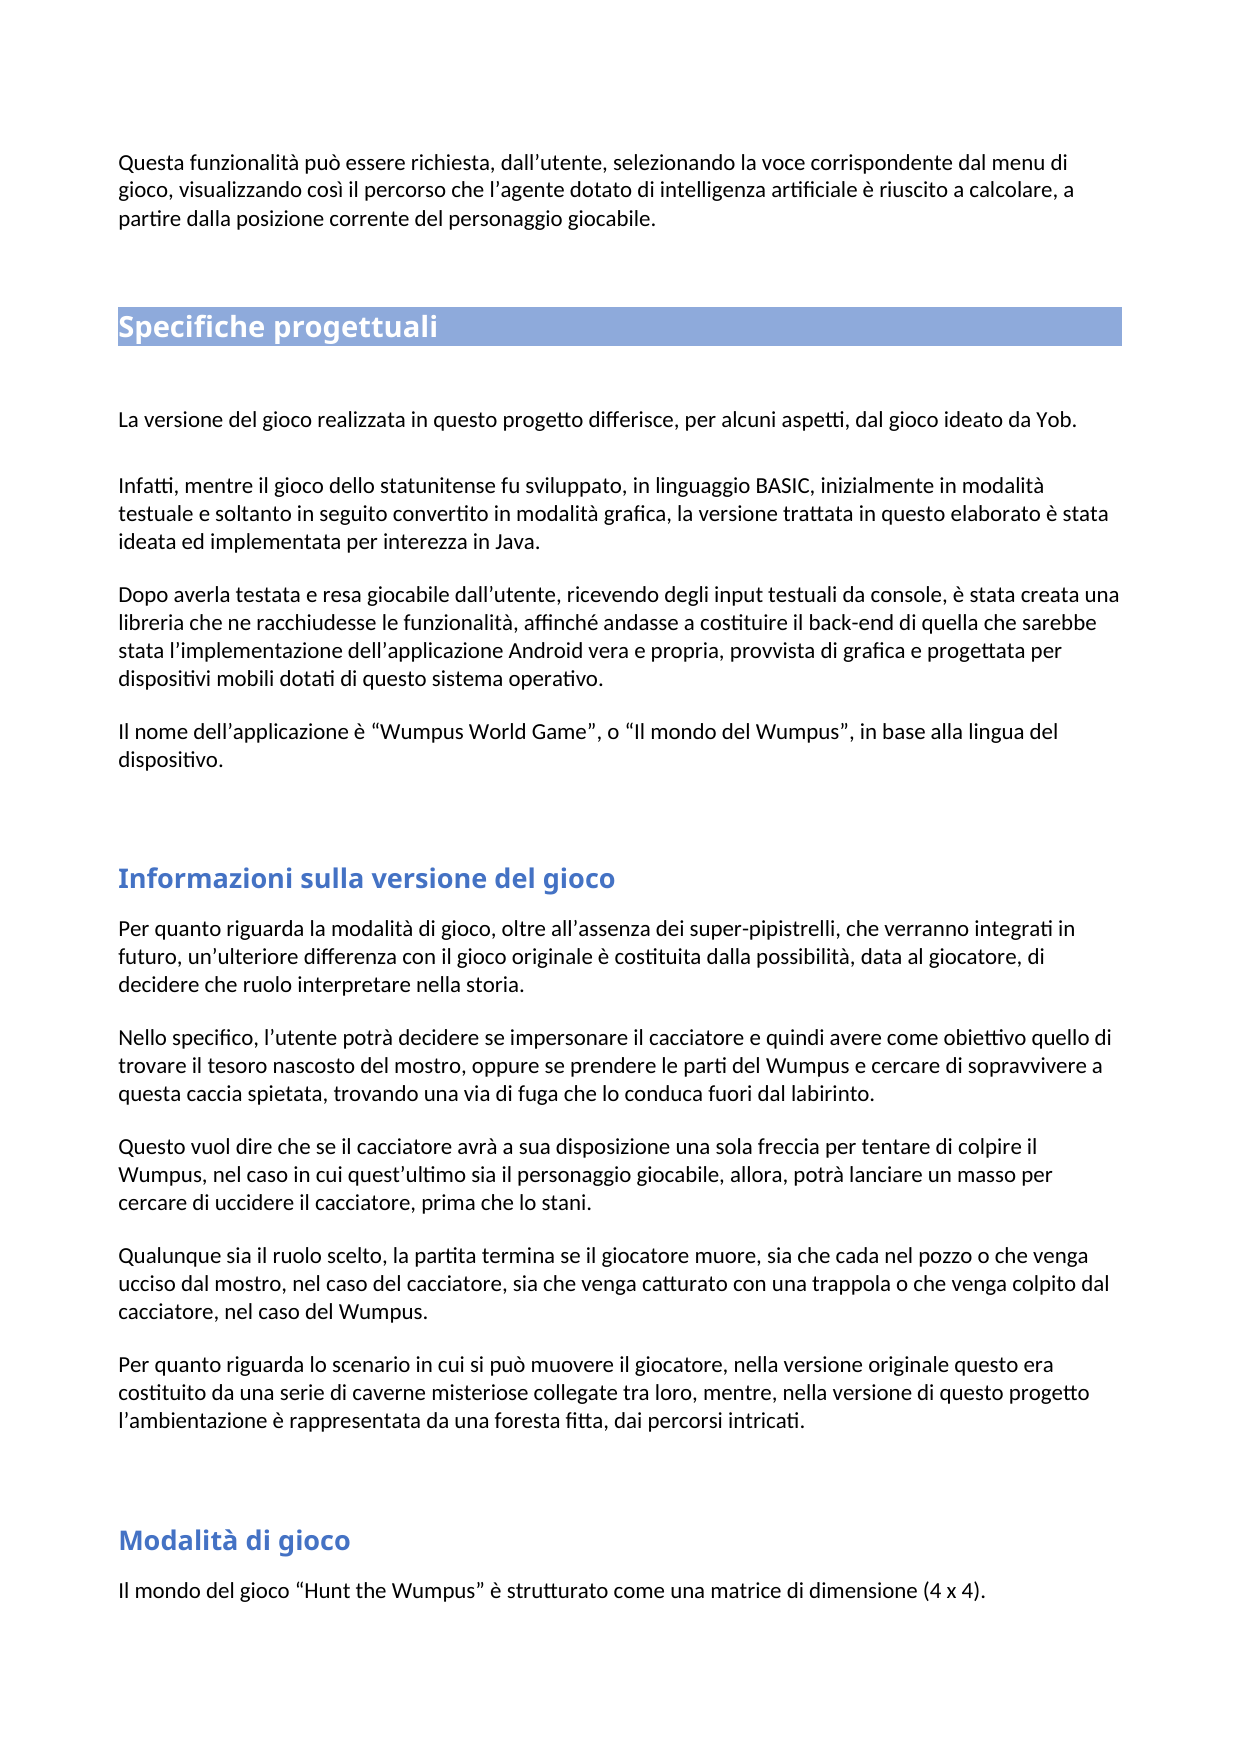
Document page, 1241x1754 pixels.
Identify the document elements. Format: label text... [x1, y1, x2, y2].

subtitle Specifiche progettuali [118, 307, 1122, 346]
subtitle Informazioni sulla versione del gioco [118, 859, 1122, 896]
text Questa funzionalità può essere richiesta, dall’utente, selezionando la voce corrispondente dal menu di gioco, visualizzando così il percorso che l’agente dotato di intelligenza artificiale è riuscito a calcolare, a partire dalla posizione corrente del personaggio giocabile. [118, 148, 1122, 232]
text Qualunque sia il ruolo scelto, la partita termina se il giocatore muore, sia che cada nel pozzo o che venga ucciso dal mostro, nel caso del cacciatore, sia che venga catturato con una trappola o che venga colpito dal cacciatore, nel caso del Wumpus. [118, 1241, 1122, 1326]
text Questo vuol dire che se il cacciatore avrà a sua disposizione una sola freccia per tentare di colpire il Wumpus, nel caso in cui quest’ultimo sia il personaggio giocabile, allora, potrà lanciare un masso per cercare di uccidere il cacciatore, prima che lo stani. [118, 1132, 1122, 1216]
text La versione del gioco realizzata in questo progetto differisce, per alcuni aspetti, dal gioco ideato da Yob. [118, 405, 1122, 433]
text Infatti, mentre il gioco dello statunitense fu sviluppato, in linguaggio BASIC, inizialmente in modalità testuale e soltanto in seguito convertito in modalità grafica, la versione trattata in questo elaborato è stata ideata ed implementata per interezza in Java. [118, 471, 1122, 555]
text Per quanto riguarda lo scenario in cui si può muovere il giocatore, nella versione originale questo era costituito da una serie di caverne misteriose collegate tra loro, mentre, nella versione di questo progetto l’ambientazione è rappresentata da una foresta fitta, dai percorsi intricati. [118, 1351, 1122, 1434]
text Per quanto riguarda la modalità di gioco, oltre all’assenza dei super-pipistrelli, che verranno integrati in futuro, un’ulteriore differenza con il gioco originale è costituita dalla possibilità, data al giocatore, di decidere che ruolo interpretare nella storia. [118, 914, 1122, 998]
text Il nome dell’applicazione è “Wumpus World Game”, o “Il mondo del Wumpus”, in base alla lingua del dispositivo. [118, 717, 1122, 773]
text Dopo averla testata e resa giocabile dall’utente, ricevendo degli input testuali da console, è stata creata una libreria che ne racchiudesse le funzionalità, affinché andasse a costituire il back-end di quella che sarebbe stata l’implementazione dell’applicazione Android vera e propria, provvista di grafica e progettata per dispositivi mobili dotati di questo sistema operativo. [118, 580, 1122, 692]
subtitle Modalità di gioco [118, 1521, 1122, 1558]
text Il mondo del gioco “Hunt the Wumpus” è strutturato come una matrice di dimensione (4 x 4). [118, 1576, 1122, 1604]
text Nello specifico, l’utente potrà decidere se impersonare il cacciatore e quindi avere come obiettivo quello di trovare il tesoro nascosto del mostro, oppure se prendere le parti del Wumpus e cercare di sopravvivere a questa caccia spietata, trovando una via di fuga che lo conduca fuori dal labirinto. [118, 1023, 1122, 1107]
